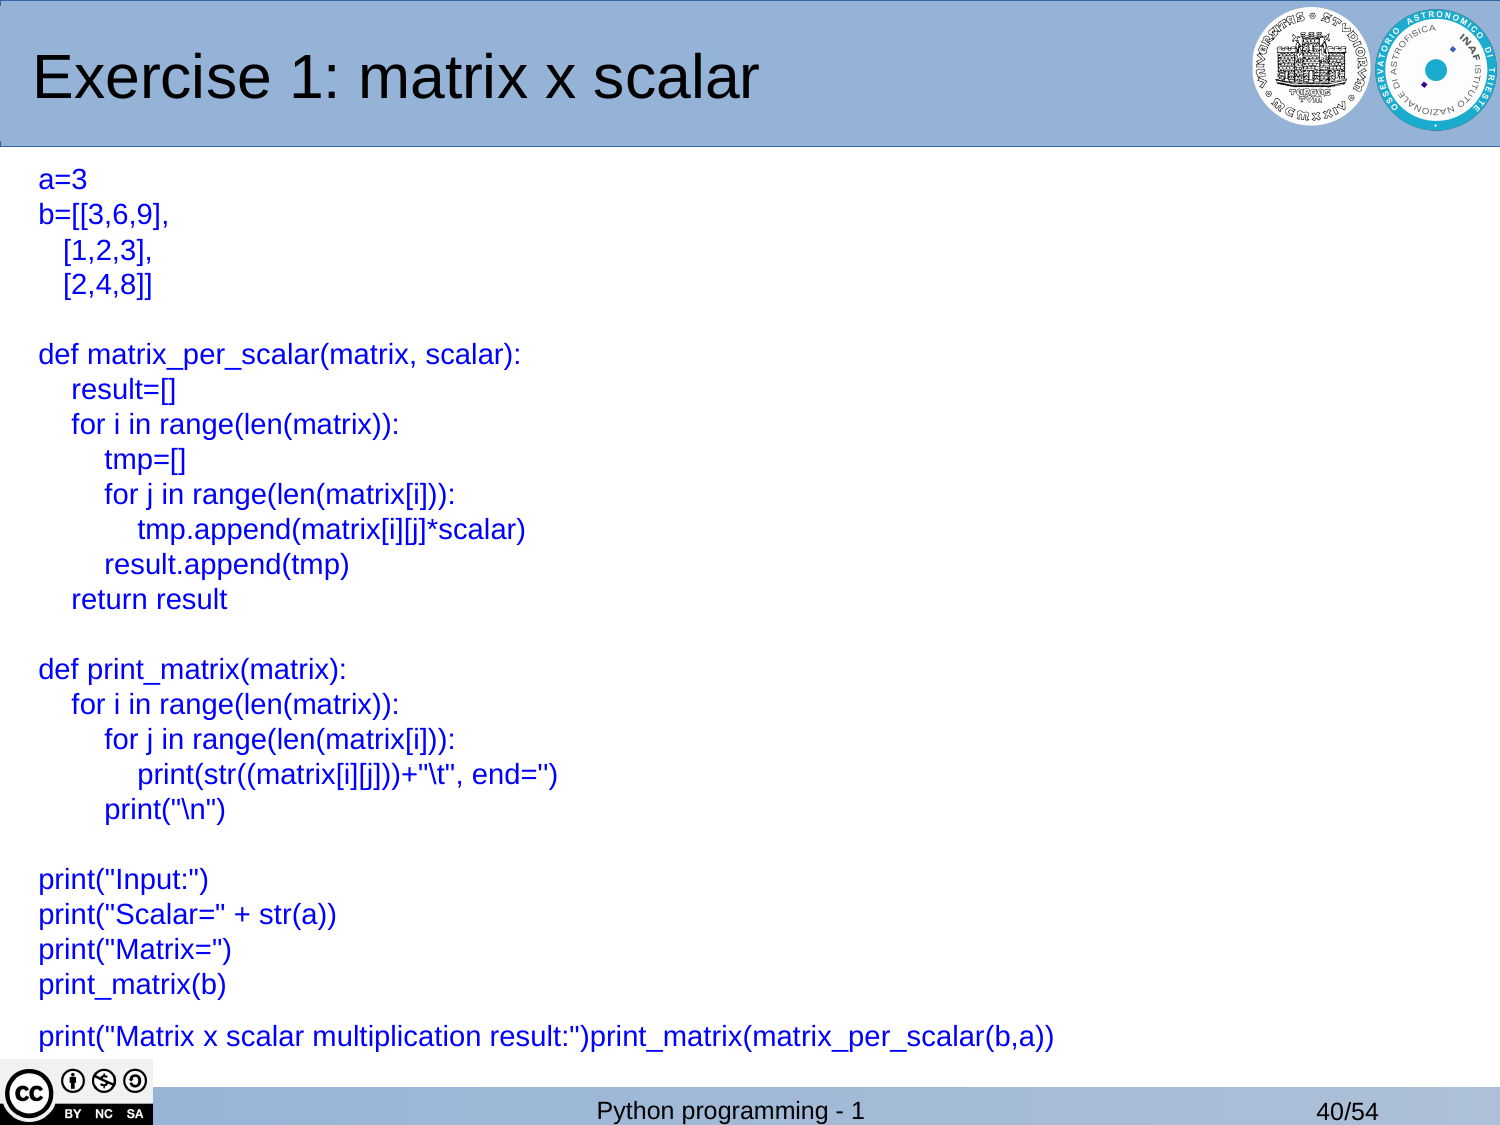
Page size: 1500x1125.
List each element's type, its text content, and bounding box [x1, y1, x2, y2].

picture [1253, 0, 1500, 153]
text_box Exercise 1: matrix x scalar [0, 5, 1253, 141]
list a=3 b=[[3,6,9], [1,2,3], [2,4,8]] def matrix_per_scalar(matrix, scalar): result=[] for i in range(len(matrix)): tmp=[] for j in range(len(matrix[i])): tmp.append(matrix[i][j]*scalar) result.append(tmp) return result def print_matrix(matrix): for i in range(len(matrix)): for j in range(len(matrix[i])): print(str((matrix[i][j]))+"\t", end='') print("\n") print("Input:") print("Scalar=" + str(a)) print("Matrix=") print_matrix(b) print("Matrix x scalar multiplication result:")print_matrix(matrix_per_scalar(b,a)) [23, 153, 1500, 1054]
picture [0, 1059, 153, 1125]
